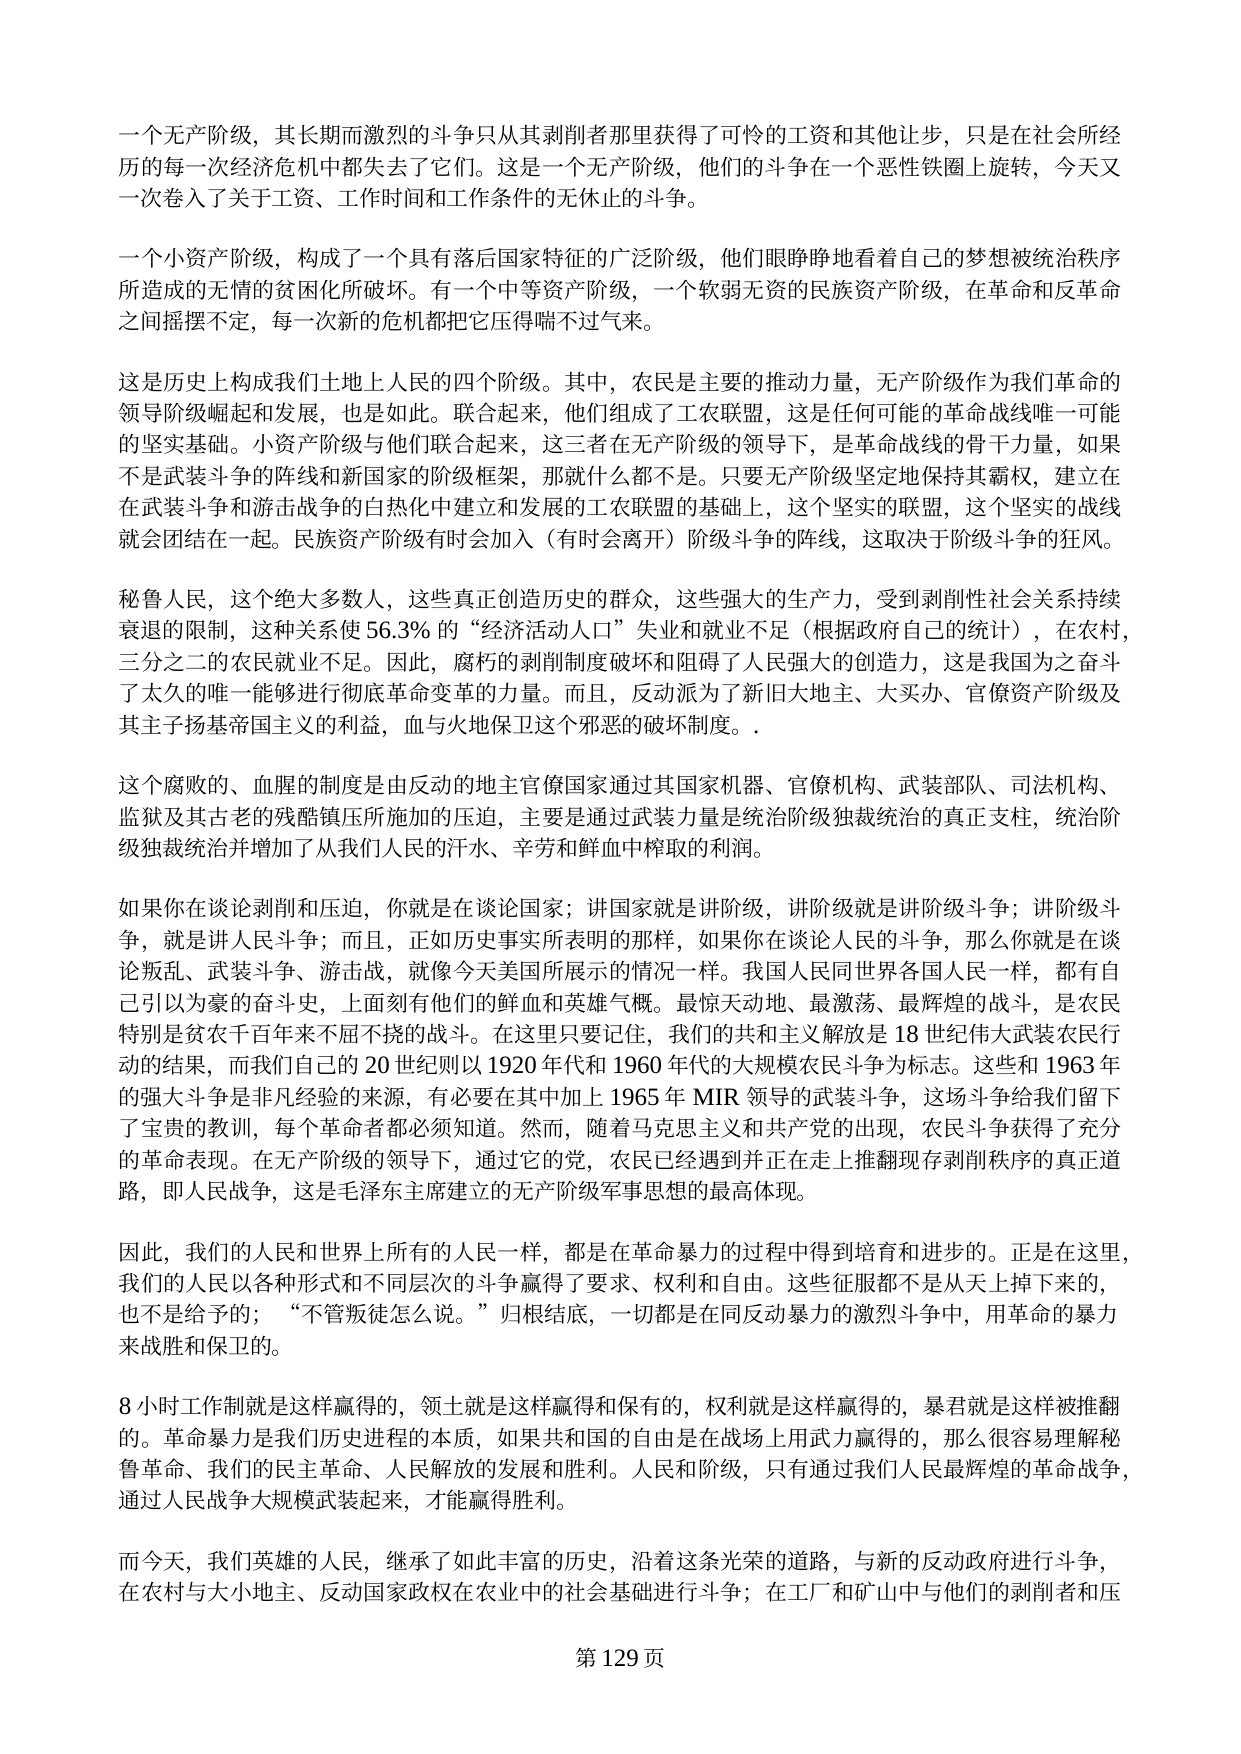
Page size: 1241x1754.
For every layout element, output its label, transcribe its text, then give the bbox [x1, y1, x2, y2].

text 这个腐败的、血腥的制度是由反动的地主官僚国家通过其国家机器、官僚机构、武装部队、司法机构、监狱及其古老的残酷镇压所施加的压迫，主要是通过武装力量是统治阶级独裁统治的真正支柱，统治阶级独裁统治并增加了从我们人民的汗水、辛劳和鲜血中榨取的利润。 [118, 768, 1122, 863]
text 一个小资产阶级，构成了一个具有落后国家特征的广泛阶级，他们眼睁睁地看着自己的梦想被统治秩序所造成的无情的贫困化所破坏。有一个中等资产阶级，一个软弱无资的民族资产阶级，在革命和反革命之间摇摆不定，每一次新的危机都把它压得喘不过气来。 [118, 242, 1122, 336]
text 因此，我们的人民和世界上所有的人民一样，都是在革命暴力的过程中得到培育和进步的。正是在这里，我们的人民以各种形式和不同层次的斗争赢得了要求、权利和自由。这些征服都不是从天上掉下来的，也不是给予的； “不管叛徒怎么说。”归根结底，一切都是在同反动暴力的激烈斗争中，用革命的暴力来战胜和保卫的。 [118, 1235, 1122, 1361]
text 秘鲁人民，这个绝大多数人，这些真正创造历史的群众，这些强大的生产力，受到剥削性社会关系持续衰退的限制，这种关系使56.3% 的“经济活动人口”失业和就业不足（根据政府自己的统计），在农村，三分之二的农民就业不足。因此，腐朽的剥削制度破坏和阻碍了人民强大的创造力，这是我国为之奋斗了太久的唯一能够进行彻底革命变革的力量。而且，反动派为了新旧大地主、大买办、官僚资产阶级及其主子扬基帝国主义的利益，血与火地保卫这个邪恶的破坏制度。. [118, 582, 1122, 739]
text 8小时工作制就是这样赢得的，领土就是这样赢得和保有的，权利就是这样赢得的，暴君就是这样被推翻的。革命暴力是我们历史进程的本质，如果共和国的自由是在战场上用武力赢得的，那么很容易理解秘鲁革命、我们的民主革命、人民解放的发展和胜利。人民和阶级，只有通过我们人民最辉煌的革命战争，通过人民战争大规模武装起来，才能赢得胜利。 [118, 1389, 1122, 1515]
text 而今天，我们英雄的人民，继承了如此丰富的历史，沿着这条光荣的道路，与新的反动政府进行斗争，在农村与大小地主、反动国家政权在农业中的社会基础进行斗争；在工厂和矿山中与他们的剥削者和压 [118, 1544, 1122, 1607]
text 这是历史上构成我们土地上人民的四个阶级。其中，农民是主要的推动力量，无产阶级作为我们革命的领导阶级崛起和发展，也是如此。联合起来，他们组成了工农联盟，这是任何可能的革命战线唯一可能的坚实基础。小资产阶级与他们联合起来，这三者在无产阶级的领导下，是革命战线的骨干力量，如果不是武装斗争的阵线和新国家的阶级框架，那就什么都不是。只要无产阶级坚定地保持其霸权，建立在在武装斗争和游击战争的白热化中建立和发展的工农联盟的基础上，这个坚实的联盟，这个坚实的战线就会团结在一起。民族资产阶级有时会加入（有时会离开）阶级斗争的阵线，这取决于阶级斗争的狂风。 [118, 365, 1122, 553]
text 如果你在谈论剥削和压迫，你就是在谈论国家；讲国家就是讲阶级，讲阶级就是讲阶级斗争；讲阶级斗争，就是讲人民斗争；而且，正如历史事实所表明的那样，如果你在谈论人民的斗争，那么你就是在谈论叛乱、武装斗争、游击战，就像今天美国所展示的情况一样。我国人民同世界各国人民一样，都有自己引以为豪的奋斗史，上面刻有他们的鲜血和英雄气概。最惊天动地、最激荡、最辉煌的战斗，是农民特别是贫农千百年来不屈不挠的战斗。在这里只要记住，我们的共和主义解放是18世纪伟大武装农民行动的结果，而我们自己的20世纪则以1920年代和1960年代的大规模农民斗争为标志。这些和1963年的强大斗争是非凡经验的来源，有必要在其中加上1965年 MIR 领导的武装斗争，这场斗争给我们留下了宝贵的教训，每个革命者都必须知道。然而，随着马克思主义和共产党的出现，农民斗争获得了充分的革命表现。在无产阶级的领导下，通过它的党，农民已经遇到并正在走上推翻现存剥削秩序的真正道路，即人民战争，这是毛泽东主席建立的无产阶级军事思想的最高体现。 [118, 891, 1122, 1206]
text 一个无产阶级，其长期而激烈的斗争只从其剥削者那里获得了可怜的工资和其他让步，只是在社会所经历的每一次经济危机中都失去了它们。这是一个无产阶级，他们的斗争在一个恶性铁圈上旋转，今天又一次卷入了关于工资、工作时间和工作条件的无休止的斗争。 [118, 118, 1122, 213]
